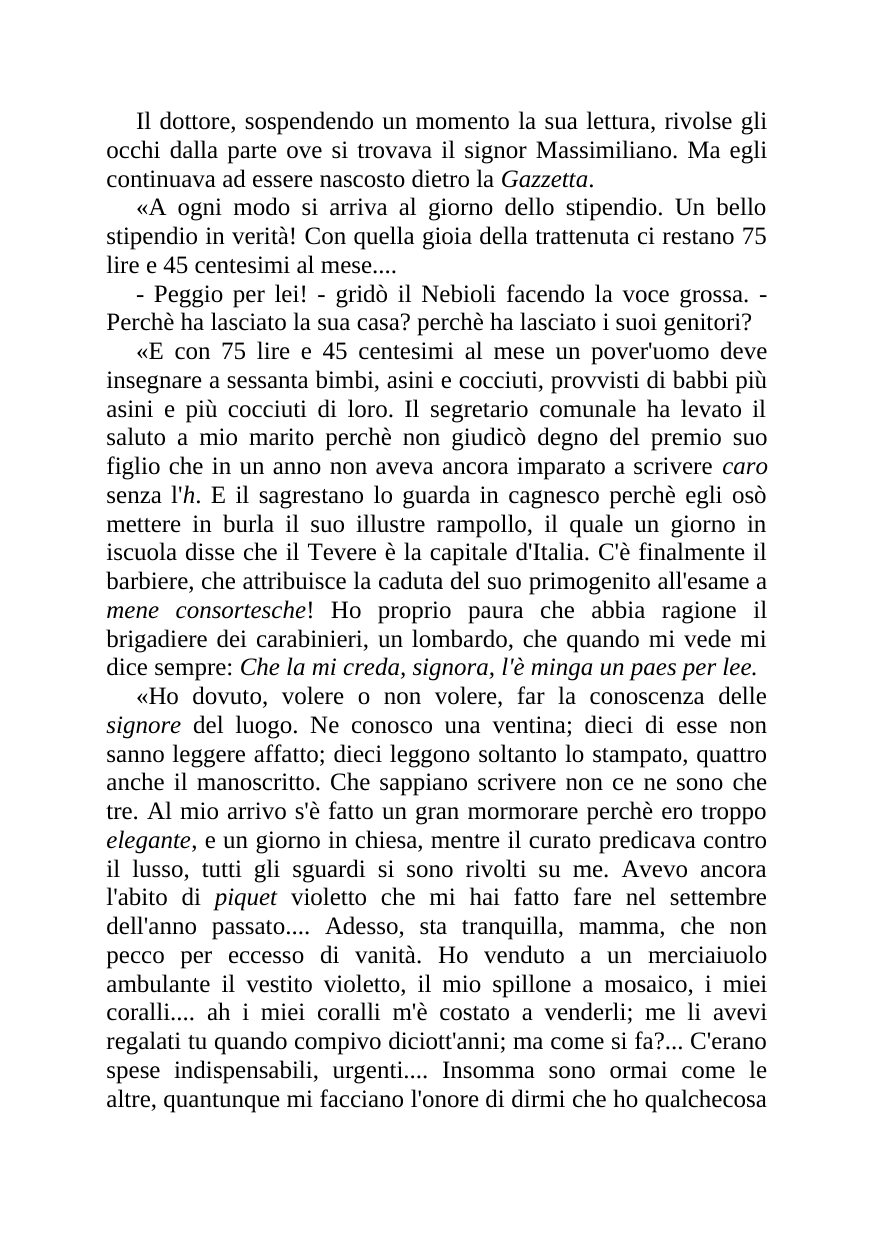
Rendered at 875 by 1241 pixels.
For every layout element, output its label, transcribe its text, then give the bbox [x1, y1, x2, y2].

text - Peggio per lei! - gridò il Nebioli facendo la voce grossa. - Perchè ha lasciato la sua casa? perchè ha lasciato i suoi genitori? [106, 279, 768, 336]
text «A ogni modo si arriva al giorno dello stipendio. Un bello stipendio in verità! Con quella gioia della trattenuta ci restano 75 lire e 45 centesimi al mese.... [106, 192, 768, 279]
text «E con 75 lire e 45 centesimi al mese un pover'uomo deve insegnare a sessanta bimbi, asini e cocciuti, provvisti di babbi più asini e più cocciuti di loro. Il segretario comunale ha levato il saluto a mio marito perchè non giudicò degno del premio suo figlio che in un anno non aveva ancora imparato a scrivere caro senza l'h. E il sagrestano lo guarda in cagnesco perchè egli osò mettere in burla il suo illustre rampollo, il quale un giorno in iscuola disse che il Tevere è la capitale d'Italia. C'è finalmente il barbiere, che attribuisce la caduta del suo primogenito all'esame a mene consortesche! Ho proprio paura che abbia ragione il brigadiere dei carabinieri, un lombardo, che quando mi vede mi dice sempre: Che la mi creda, signora, l'è minga un paes per lee. [106, 336, 768, 681]
text Il dottore, sospendendo un momento la sua lettura, rivolse gli occhi dalla parte ove si trovava il signor Massimiliano. Ma egli continuava ad essere nascosto dietro la Gazzetta. [106, 106, 768, 192]
text «Ho dovuto, volere o non volere, far la conoscenza delle signore del luogo. Ne conosco una ventina; dieci di esse non sanno leggere affatto; dieci leggono soltanto lo stampato, quattro anche il manoscritto. Che sappiano scrivere non ce ne sono che tre. Al mio arrivo s'è fatto un gran mormorare perchè ero troppo elegante, e un giorno in chiesa, mentre il curato predicava contro il lusso, tutti gli sguardi si sono rivolti su me. Avevo ancora l'abito di piquet violetto che mi hai fatto fare nel settembre dell'anno passato.... Adesso, sta tranquilla, mamma, che non pecco per eccesso di vanità. Ho venduto a un merciaiuolo ambulante il vestito violetto, il mio spillone a mosaico, i miei coralli.... ah i miei coralli m'è costato a venderli; me li avevi regalati tu quando compivo diciott'anni; ma come si fa?... C'erano spese indispensabili, urgenti.... Insomma sono ormai come le altre, quantunque mi facciano l'onore di dirmi che ho qualchecosa [106, 681, 768, 1112]
